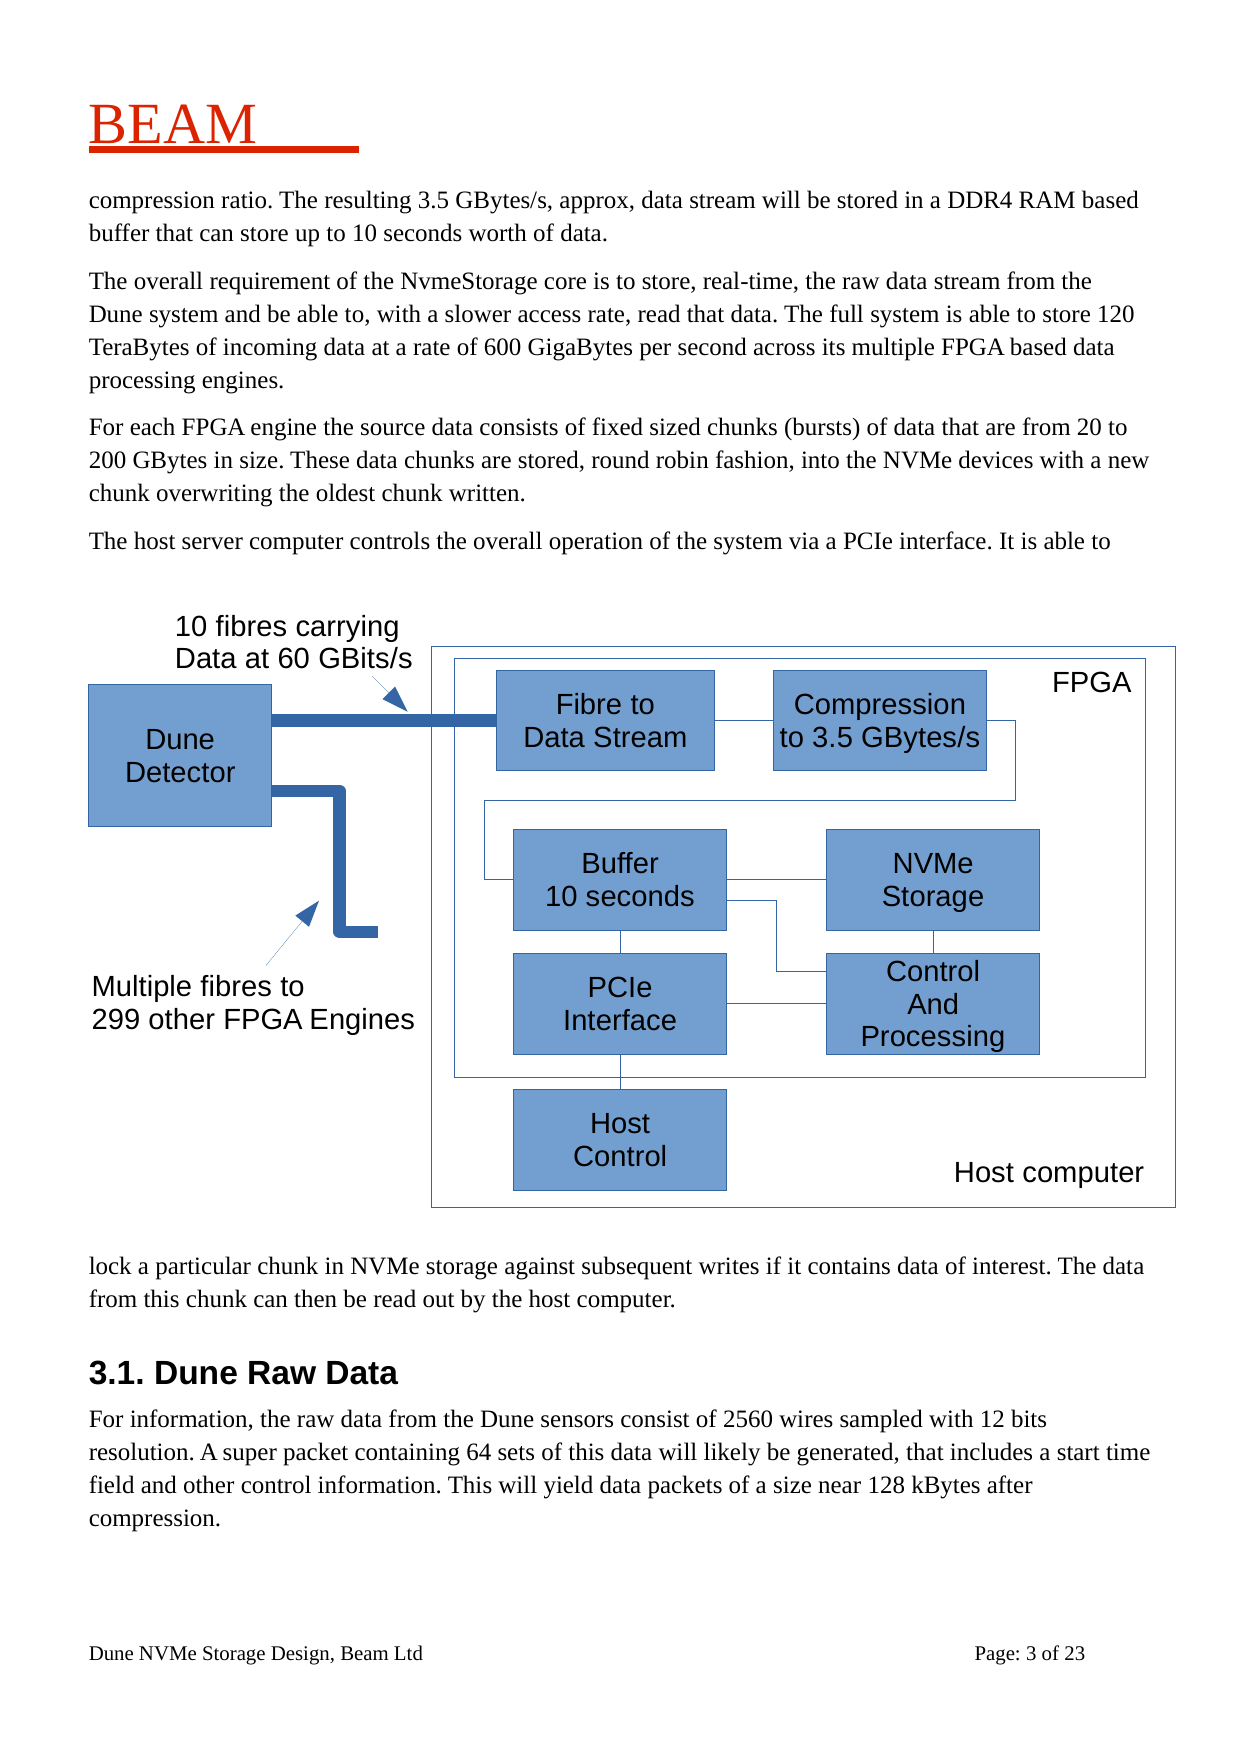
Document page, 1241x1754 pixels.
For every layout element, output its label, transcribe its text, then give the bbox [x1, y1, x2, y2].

subtitle Dune Raw Data [88, 1352, 1152, 1391]
text The overall requirement of the NvmeStorage core is to store, real-time, the raw data stream from the Dune system and be able to, with a slower access rate, read that data. The full system is able to store 120 TeraBytes of incoming data at a rate of 600 GigaBytes per second across its multiple FPGA based data processing engines. [88, 266, 1152, 393]
text For each FPGA engine the source data consists of fixed sized chunks (bursts) of data that are from 20 to 200 GBytes in size. These data chunks are stored, round robin fashion, into the NVMe devices with a new chunk overwriting the oldest chunk written. [88, 412, 1152, 507]
text The host server computer controls the overall operation of the system via a PCIe interface. It is able to [88, 526, 1152, 576]
text compression ratio. The resulting 3.5 GBytes/s, approx, data stream will be stored in a DDR4 RAM based buffer that can store up to 10 seconds worth of data. [88, 185, 1152, 247]
text lock a particular chunk in NVMe storage against subsequent writes if it contains data of interest. The data from this chunk can then be read out by the host computer. [88, 1251, 1152, 1313]
text For information, the raw data from the Dune sensors consist of 2560 wires sampled with 12 bits resolution. A super packet containing 64 sets of this data will likely be generated, that includes a start time field and other control information. This will yield data packets of a size near 128 kBytes after compression. [88, 1404, 1152, 1531]
